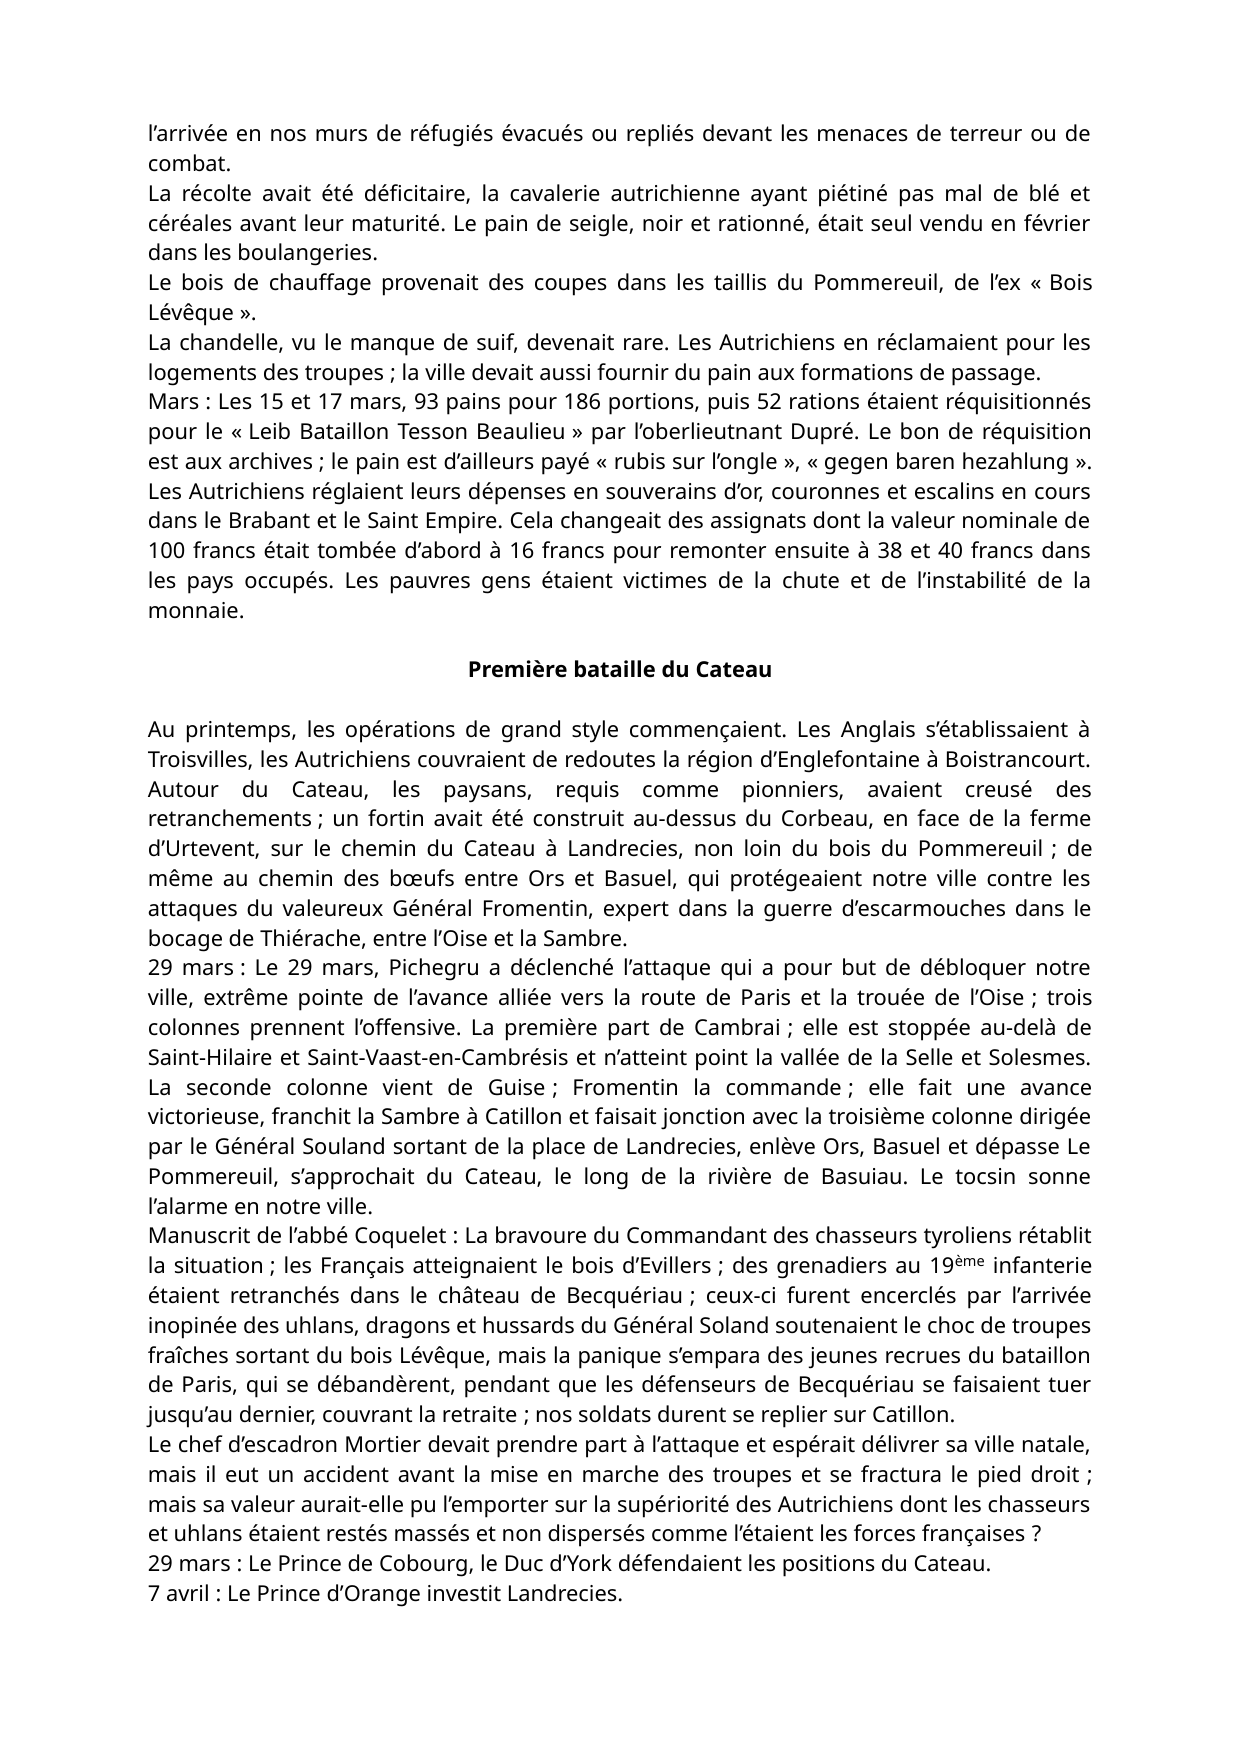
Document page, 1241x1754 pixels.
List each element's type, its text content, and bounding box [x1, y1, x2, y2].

text 7 avril : Le Prince d’Orange investit Landrecies. [148, 1578, 1092, 1608]
text Manuscrit de l’abbé Coquelet : La bravoure du Commandant des chasseurs tyroliens rétablit la situation ; les Français atteignaient le bois d’Evillers ; des grenadiers au 19ème infanterie étaient retranchés dans le château de Becquériau ; ceux-ci furent encerclés par l’arrivée inopinée des uhlans, dragons et hussards du Général Soland soutenaient le choc de troupes fraîches sortant du bois Lévêque, mais la panique s’empara des jeunes recrues du bataillon de Paris, qui se débandèrent, pendant que les défenseurs de Becquériau se faisaient tuer jusqu’au dernier, couvrant la retraite ; nos soldats durent se replier sur Catillon. [148, 1220, 1092, 1429]
text Le bois de chauffage provenait des coupes dans les taillis du Pommereuil, de l’ex « Bois Lévêque ». [148, 267, 1092, 327]
text Le chef d’escadron Mortier devait prendre part à l’attaque et espérait délivrer sa ville natale, mais il eut un accident avant la mise en marche des troupes et se fractura le pied droit ; mais sa valeur aurait-elle pu l’emporter sur la supériorité des Autrichiens dont les chasseurs et uhlans étaient restés massés et non dispersés comme l’étaient les forces françaises ? [148, 1429, 1092, 1548]
text Première bataille du Cateau [148, 654, 1092, 684]
text 29 mars : Le Prince de Cobourg, le Duc d’York défendaient les positions du Cateau. [148, 1548, 1092, 1578]
text l’arrivée en nos murs de réfugiés évacués ou repliés devant les menaces de terreur ou de combat. [148, 118, 1092, 178]
text La récolte avait été déficitaire, la cavalerie autrichienne ayant piétiné pas mal de blé et céréales avant leur maturité. Le pain de seigle, noir et rationné, était seul vendu en février dans les boulangeries. [148, 178, 1092, 267]
text La chandelle, vu le manque de suif, devenait rare. Les Autrichiens en réclamaient pour les logements des troupes ; la ville devait aussi fournir du pain aux formations de passage. [148, 327, 1092, 386]
text Mars : Les 15 et 17 mars, 93 pains pour 186 portions, puis 52 rations étaient réquisitionnés pour le « Leib Bataillon Tesson Beaulieu » par l’oberlieutnant Dupré. Le bon de réquisition est aux archives ; le pain est d’ailleurs payé « rubis sur l’ongle », « gegen baren hezahlung ». Les Autrichiens réglaient leurs dépenses en souverains d’or, couronnes et escalins en cours dans le Brabant et le Saint Empire. Cela changeait des assignats dont la valeur nominale de 100 francs était tombée d’abord à 16 francs pour remonter ensuite à 38 et 40 francs dans les pays occupés. Les pauvres gens étaient victimes de la chute et de l’instabilité de la monnaie. [148, 386, 1092, 624]
text Au printemps, les opérations de grand style commençaient. Les Anglais s’établissaient à Troisvilles, les Autrichiens couvraient de redoutes la région d’Englefontaine à Boistrancourt. Autour du Cateau, les paysans, requis comme pionniers, avaient creusé des retranchements ; un fortin avait été construit au-dessus du Corbeau, en face de la ferme d’Urtevent, sur le chemin du Cateau à Landrecies, non loin du bois du Pommereuil ; de même au chemin des bœufs entre Ors et Basuel, qui protégeaient notre ville contre les attaques du valeureux Général Fromentin, expert dans la guerre d’escarmouches dans le bocage de Thiérache, entre l’Oise et la Sambre. [148, 714, 1092, 952]
text 29 mars : Le 29 mars, Pichegru a déclenché l’attaque qui a pour but de débloquer notre ville, extrême pointe de l’avance alliée vers la route de Paris et la trouée de l’Oise ; trois colonnes prennent l’offensive. La première part de Cambrai ; elle est stoppée au-delà de Saint-Hilaire et Saint-Vaast-en-Cambrésis et n’atteint point la vallée de la Selle et Solesmes. La seconde colonne vient de Guise ; Fromentin la commande ; elle fait une avance victorieuse, franchit la Sambre à Catillon et faisait jonction avec la troisième colonne dirigée par le Général Souland sortant de la place de Landrecies, enlève Ors, Basuel et dépasse Le Pommereuil, s’approchait du Cateau, le long de la rivière de Basuiau. Le tocsin sonne l’alarme en notre ville. [148, 952, 1092, 1220]
